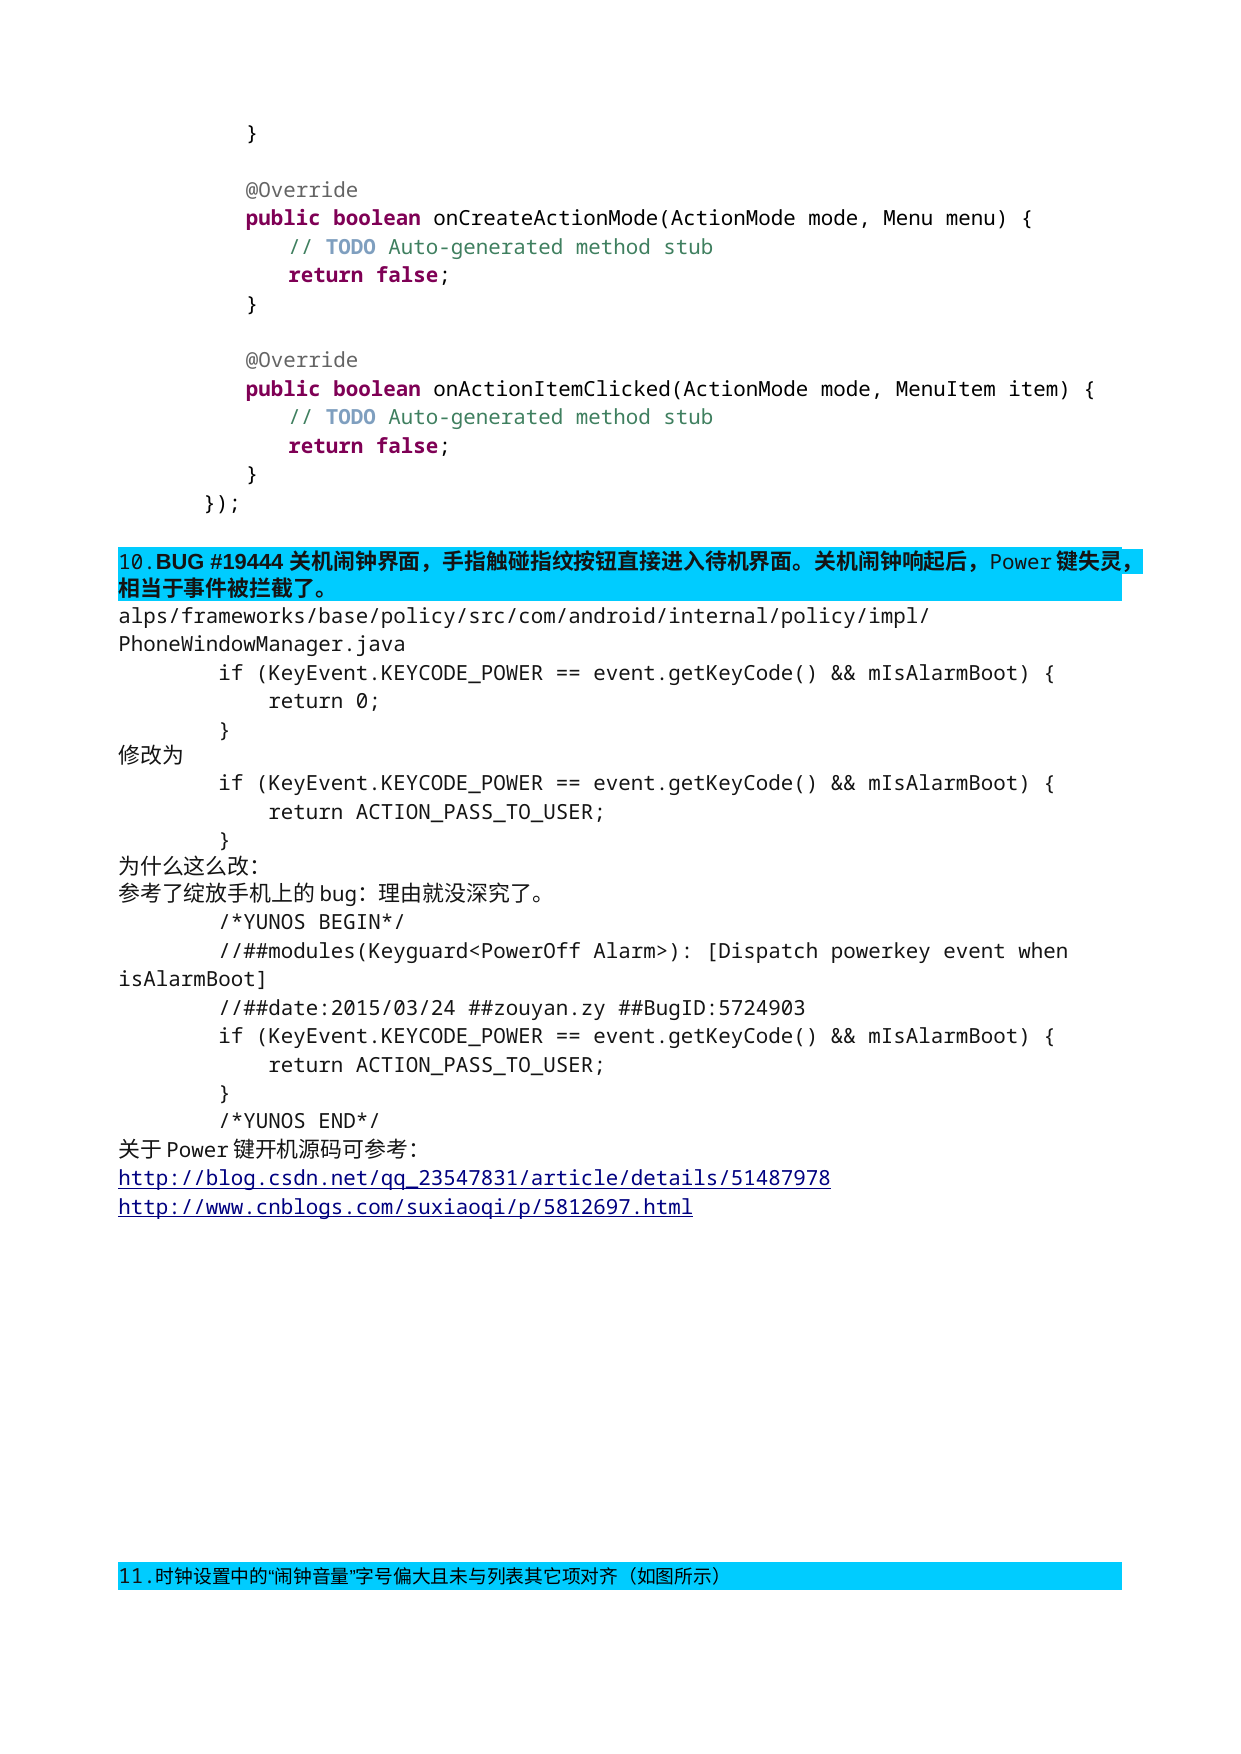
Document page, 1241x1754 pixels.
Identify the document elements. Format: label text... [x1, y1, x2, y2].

text @Override [118, 346, 1122, 374]
text } [118, 825, 1122, 854]
text } [118, 459, 1122, 488]
text return ACTION_PASS_TO_USER; [118, 1050, 1122, 1078]
text return 0; [118, 686, 1122, 715]
text http://blog.csdn.net/qq_23547831/article/details/51487978 [118, 1163, 1122, 1192]
text 关于Power键开机源码可参考： [118, 1135, 1122, 1163]
text //##modules(Keyguard<PowerOff Alarm>): [Dispatch powerkey event when isAlarmBoot] [118, 936, 1122, 993]
text } [118, 1078, 1122, 1107]
text return ACTION_PASS_TO_USER; [118, 797, 1122, 825]
text 10.BUG #19444 关机闹钟界面，手指触碰指纹按钮直接进入待机界面。关机闹钟响起后，Power键失灵，相当于事件被拦截了。 [118, 547, 1122, 601]
text /*YUNOS BEGIN*/ [118, 907, 1122, 936]
text } [118, 118, 1122, 147]
text } [118, 715, 1122, 743]
text }); [118, 488, 1122, 516]
text 修改为 [118, 743, 1122, 768]
text if (KeyEvent.KEYCODE_POWER == event.getKeyCode() && mIsAlarmBoot) { [118, 658, 1122, 686]
text return false; [118, 431, 1122, 459]
text 参考了绽放手机上的bug：理由就没深究了。 [118, 879, 1122, 907]
text 11.时钟设置中的“闹钟音量”字号偏大且未与列表其它项对齐（如图所示） [118, 1562, 1122, 1590]
text if (KeyEvent.KEYCODE_POWER == event.getKeyCode() && mIsAlarmBoot) { [118, 768, 1122, 797]
text if (KeyEvent.KEYCODE_POWER == event.getKeyCode() && mIsAlarmBoot) { [118, 1021, 1122, 1050]
text // TODO Auto-generated method stub [118, 232, 1122, 260]
text http://www.cnblogs.com/suxiaoqi/p/5812697.html [118, 1192, 1122, 1220]
text public boolean onActionItemClicked(ActionMode mode, MenuItem item) { [118, 374, 1122, 402]
text /*YUNOS END*/ [118, 1107, 1122, 1135]
text 为什么这么改： [118, 854, 1122, 879]
text @Override [118, 175, 1122, 203]
text return false; [118, 260, 1122, 289]
text } [118, 289, 1122, 317]
text // TODO Auto-generated method stub [118, 402, 1122, 431]
text alps/frameworks/base/policy/src/com/android/internal/policy/impl/PhoneWindowManager.java [118, 601, 1122, 658]
text public boolean onCreateActionMode(ActionMode mode, Menu menu) { [118, 203, 1122, 232]
text //##date:2015/03/24 ##zouyan.zy ##BugID:5724903 [118, 993, 1122, 1021]
